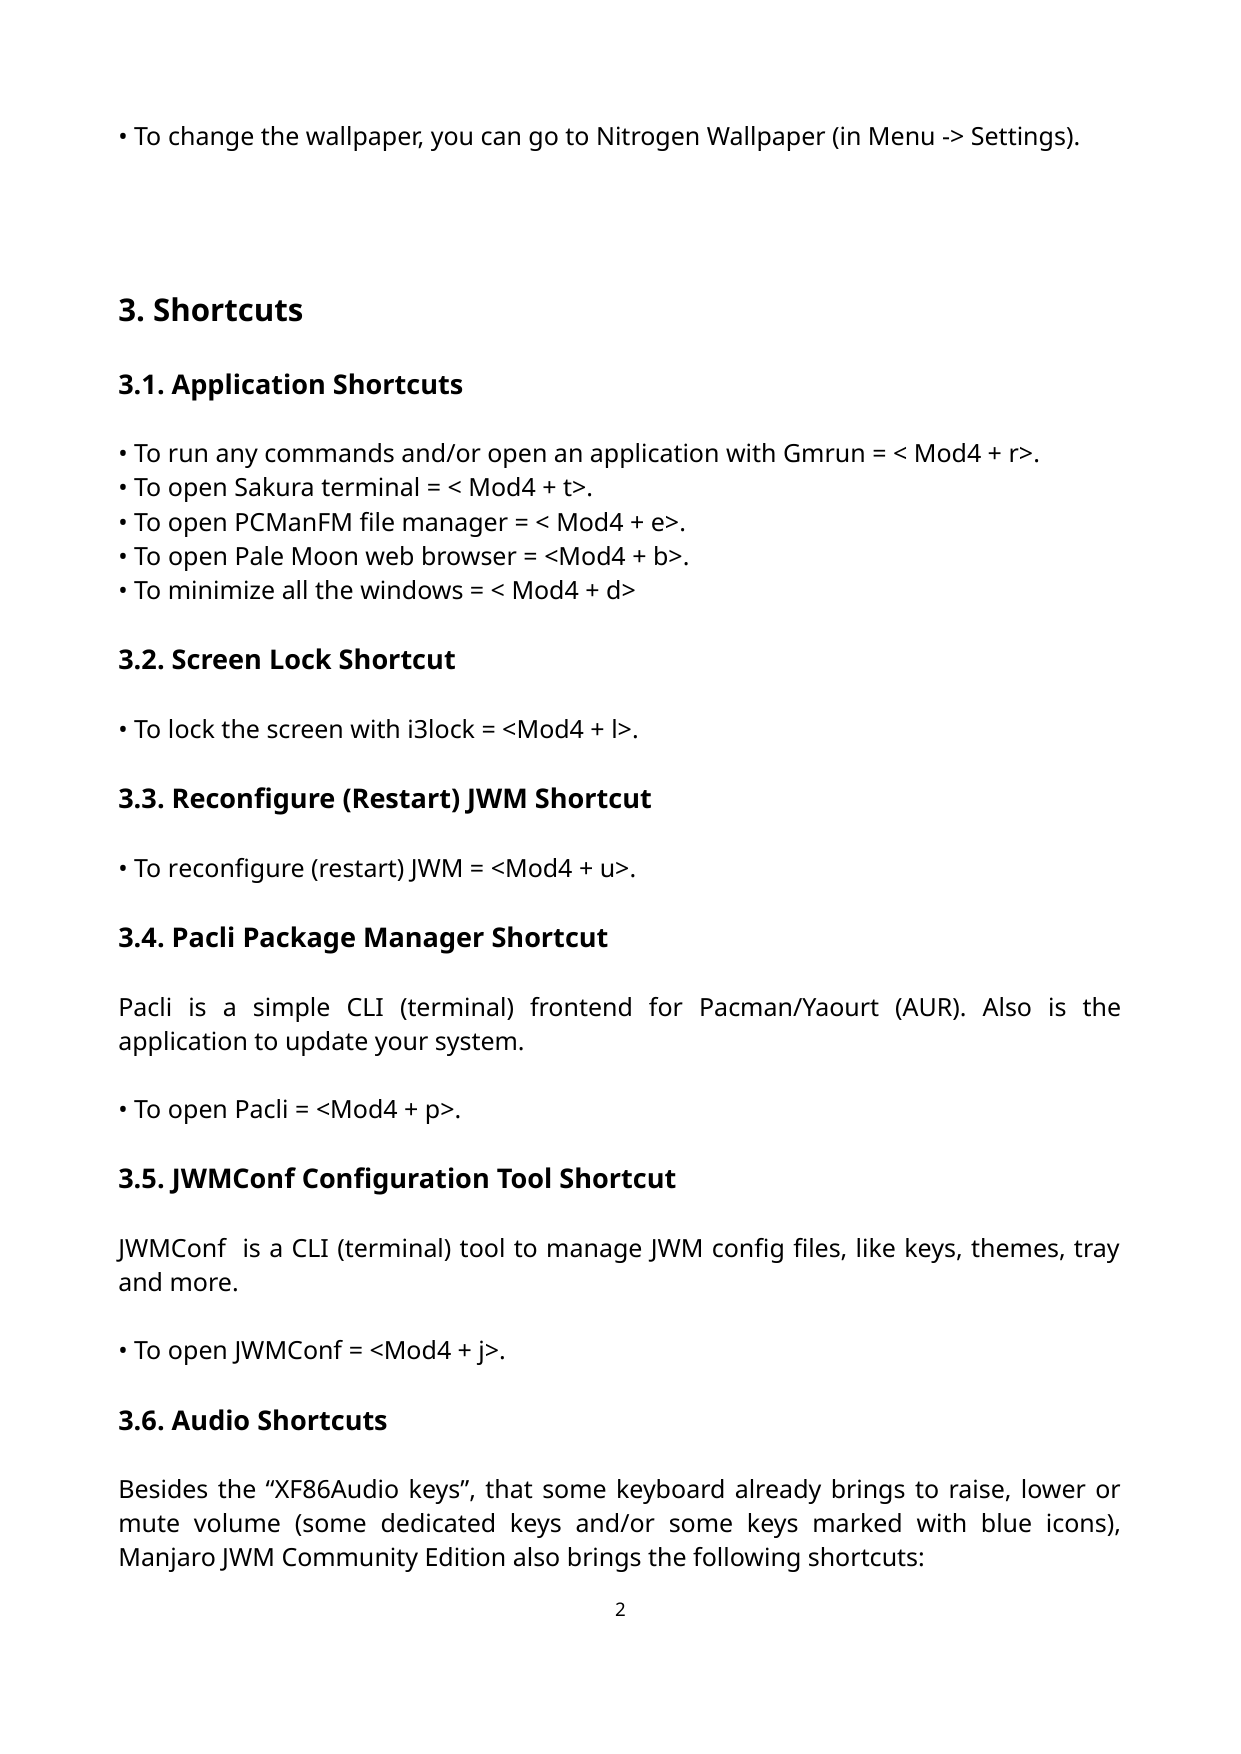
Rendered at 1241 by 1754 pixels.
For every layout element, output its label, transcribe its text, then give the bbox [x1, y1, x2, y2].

text • To open JWMConf = <Mod4 + j>. [118, 1333, 1122, 1367]
text • To open Sakura terminal = < Mod4 + t>. [118, 470, 1122, 504]
text • To reconfigure (restart) JWM = <Mod4 + u>. [118, 850, 1122, 884]
subtitle 3.1. Application Shortcuts [118, 365, 1122, 402]
text • To minimize all the windows = < Mod4 + d> [118, 572, 1122, 606]
text • To lock the screen with i3lock = <Mod4 + l>. [118, 711, 1122, 745]
text • To change the wallpaper, you can go to Nitrogen Wallpaper (in Menu -> Settings). [118, 118, 1122, 152]
subtitle 3.4. Pacli Package Manager Shortcut [118, 918, 1122, 955]
text Besides the “XF86Audio keys”, that some keyboard already brings to raise, lower or mute volume (some dedicated keys and/or some keys marked with blue icons), Manjaro JWM Community Edition also brings the following shortcuts: [118, 1472, 1122, 1574]
text Pacli is a simple CLI (terminal) frontend for Pacman/Yaourt (AUR). Also is the application to update your system. [118, 989, 1122, 1058]
text JWMConf is a CLI (terminal) tool to manage JWM config files, like keys, themes, tray and more. [118, 1231, 1122, 1299]
text • To open PCManFM file manager = < Mod4 + e>. [118, 504, 1122, 538]
text • To open Pacli = <Mod4 + p>. [118, 1092, 1122, 1126]
subtitle 3.6. Audio Shortcuts [118, 1401, 1122, 1438]
subtitle 3.5. JWMConf Configuration Tool Shortcut [118, 1160, 1122, 1197]
subtitle 3.2. Screen Lock Shortcut [118, 640, 1122, 677]
text • To run any commands and/or open an application with Gmrun = < Mod4 + r>. [118, 436, 1122, 470]
text • To open Pale Moon web browser = <Mod4 + b>. [118, 538, 1122, 572]
subtitle 3. Shortcuts [118, 288, 1122, 331]
subtitle 3.3. Reconfigure (Restart) JWM Shortcut [118, 779, 1122, 816]
